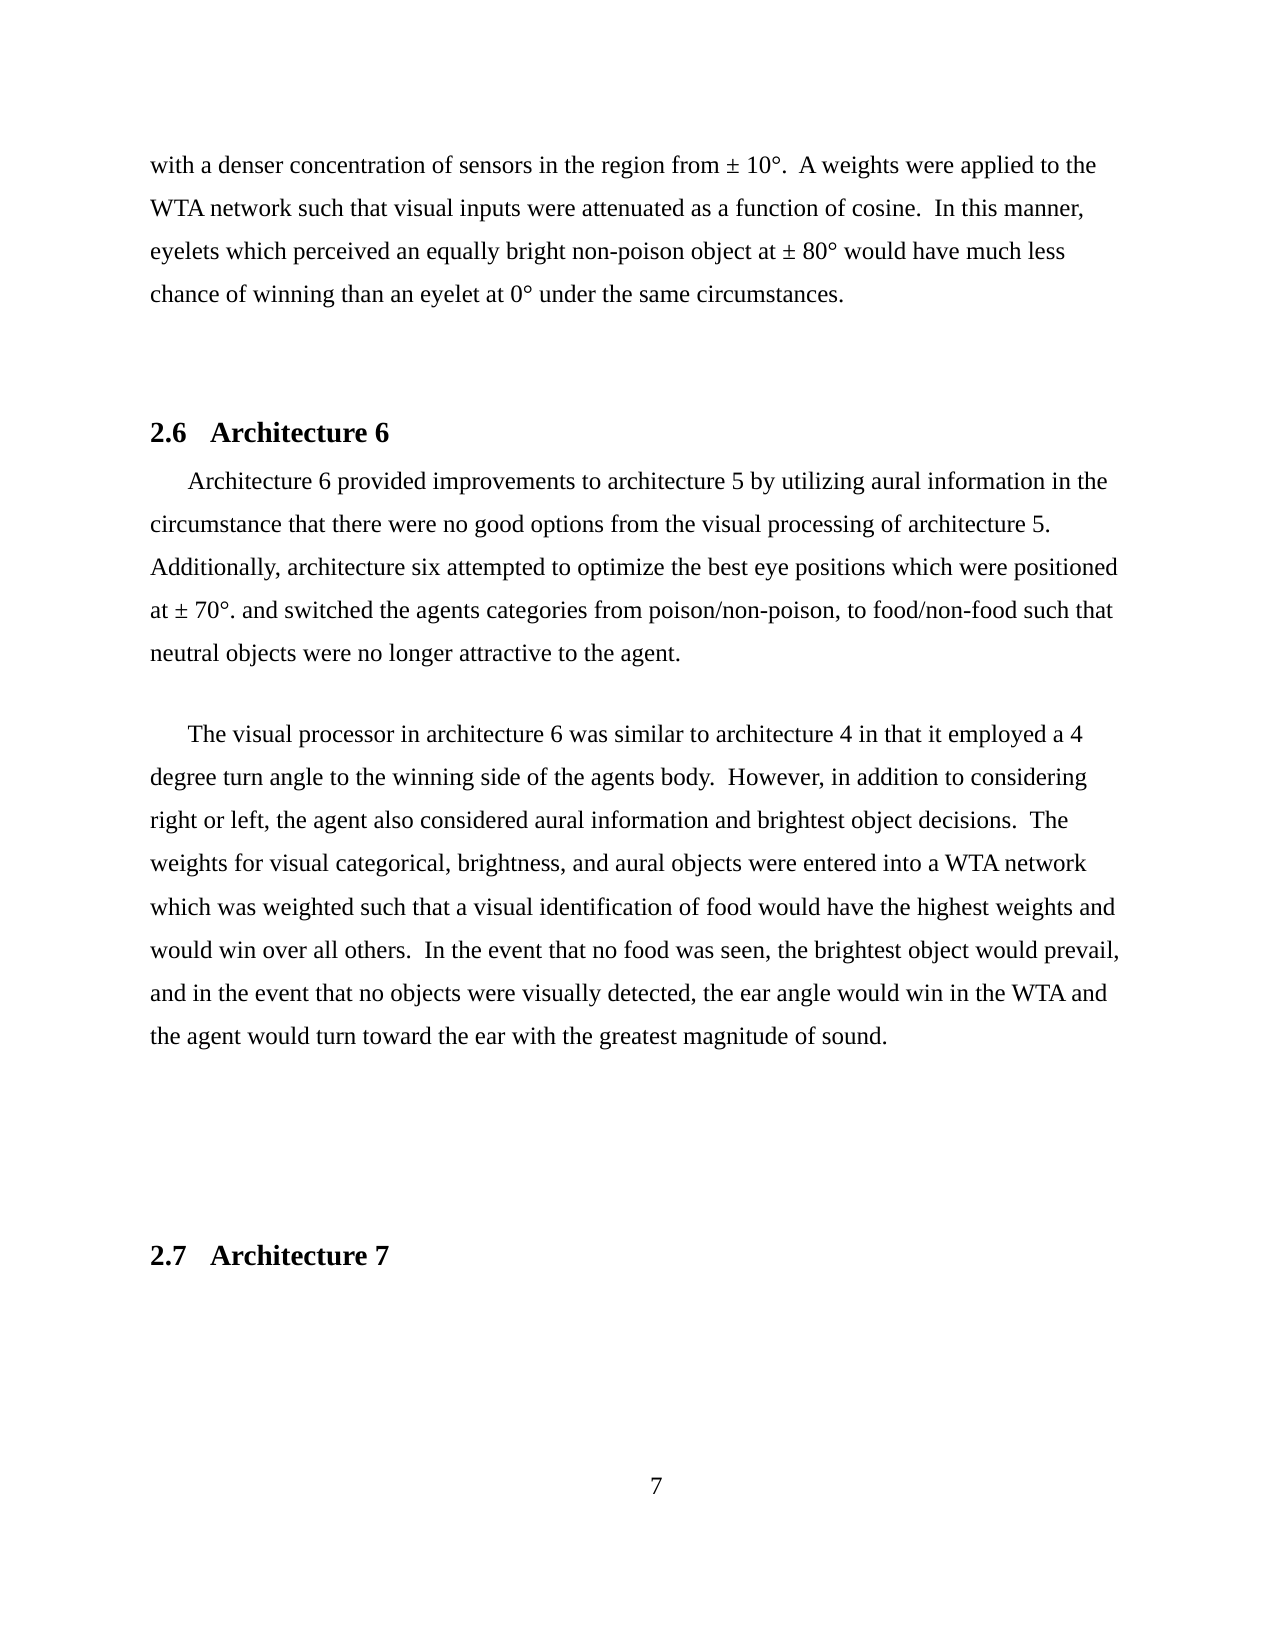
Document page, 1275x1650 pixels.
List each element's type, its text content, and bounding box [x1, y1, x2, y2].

text with a denser concentration of sensors in the region from ± 10°. A weights were applied to the WTA network such that visual inputs were attenuated as a function of cosine. In this manner, eyelets which perceived an equally bright non-poison object at ± 80° would have much less chance of winning than an eyelet at 0° under the same circumstances. [150, 150, 1125, 308]
subtitle Architecture 7 [150, 1238, 1125, 1271]
subtitle Architecture 6 [150, 416, 1125, 449]
text Architecture 6 provided improvements to architecture 5 by utilizing aural information in the circumstance that there were no good options from the visual processing of architecture 5. Additionally, architecture six attempted to optimize the best eye positions which were positioned at ± 70°. and switched the agents categories from poison/non-poison, to food/non-food such that neutral objects were no longer attractive to the agent. [150, 466, 1125, 667]
text The visual processor in architecture 6 was similar to architecture 4 in that it employed a 4 degree turn angle to the winning side of the agents body. However, in addition to considering right or left, the agent also considered aural information and brightest object decisions. The weights for visual categorical, brightness, and aural objects were entered into a WTA network which was weighted such that a visual identification of food would have the highest weights and would win over all others. In the event that no food was seen, the brightest object would prevail, and in the event that no objects were visually detected, the ear angle would win in the WTA and the agent would turn toward the ear with the greatest magnitude of sound. [150, 719, 1125, 1050]
